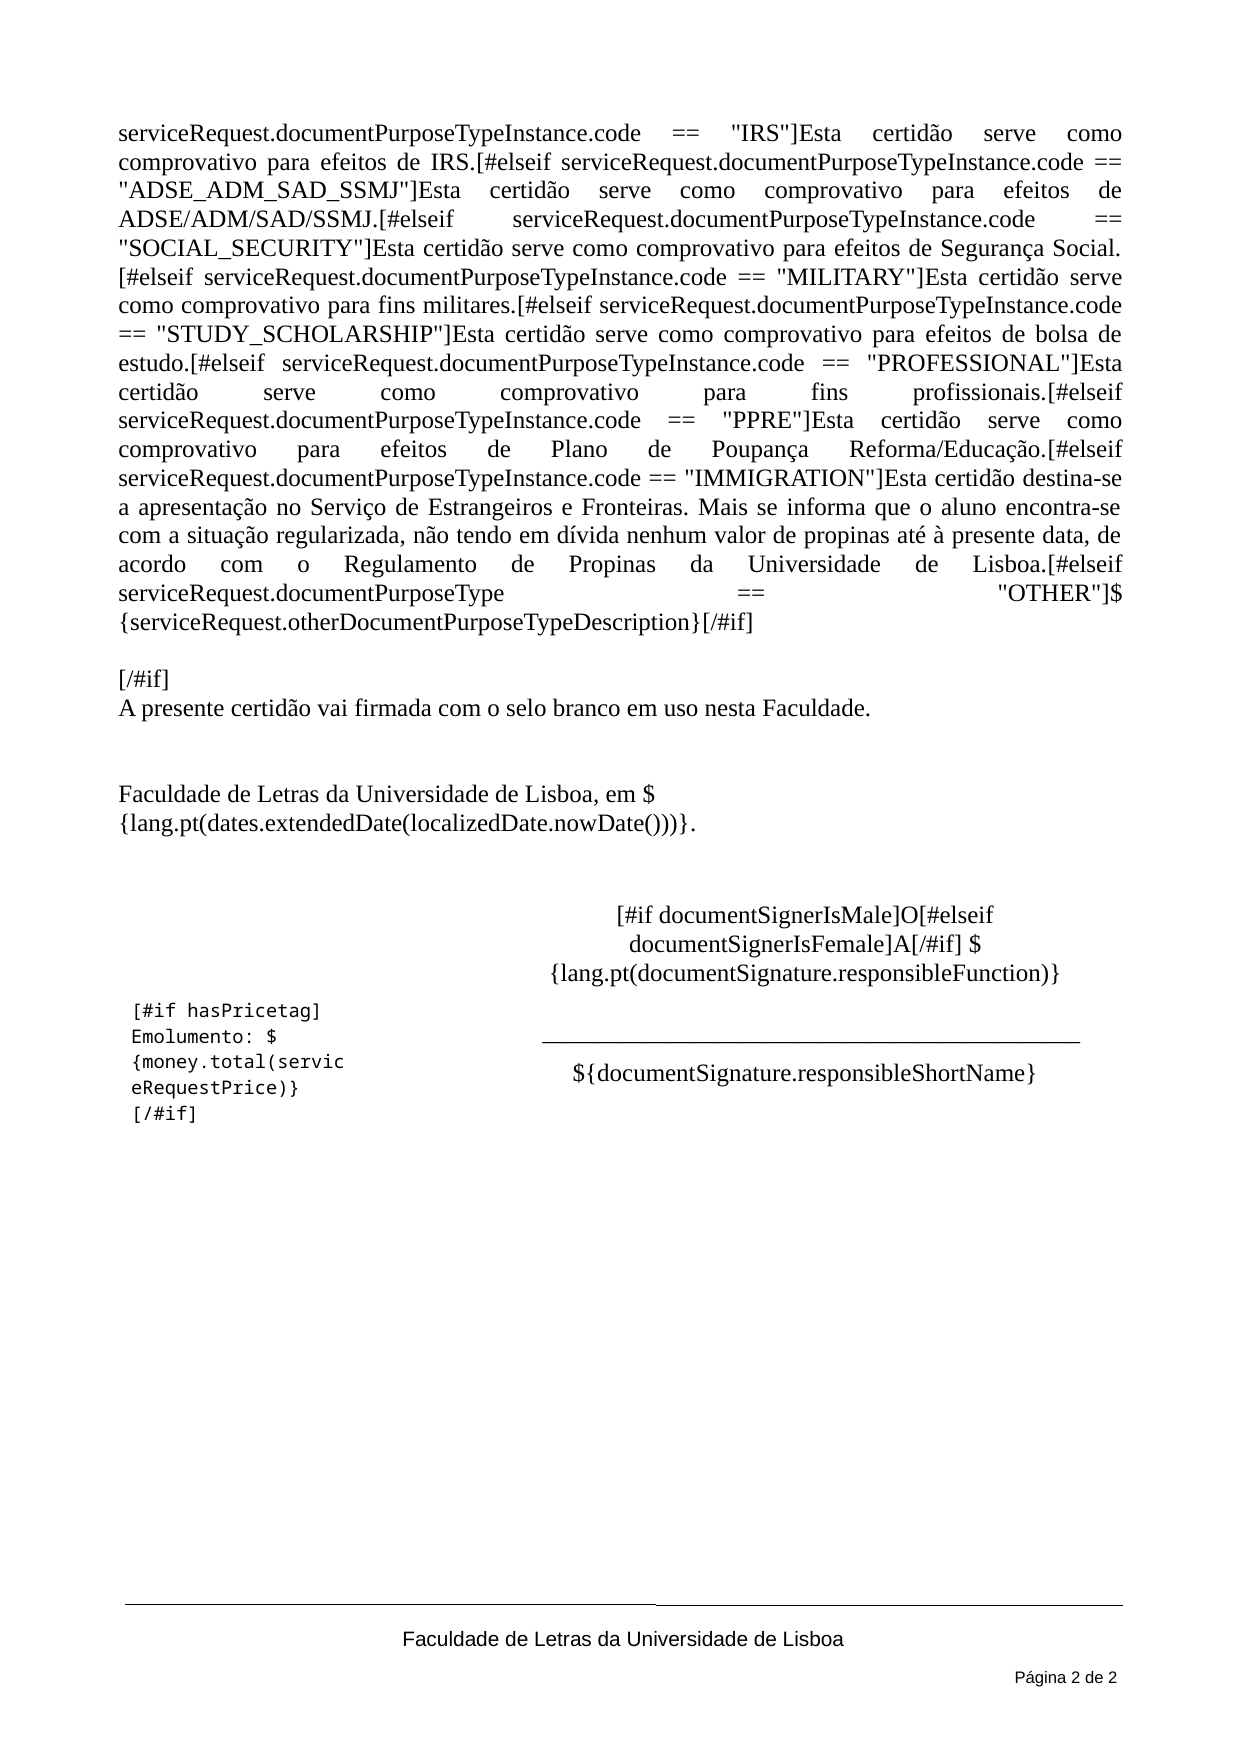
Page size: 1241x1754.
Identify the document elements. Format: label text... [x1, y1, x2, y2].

table_cell ${documentSignature.responsibleShortName} [500, 1052, 1110, 1131]
text [/#if] [118, 664, 1122, 693]
text serviceRequest.documentPurposeTypeInstance.code == "IRS"]Esta certidão serve como comprovativo para efeitos de IRS.[#elseif serviceRequest.documentPurposeTypeInstance.code == "ADSE_ADM_SAD_SSMJ"]Esta certidão serve como comprovativo para efeitos de ADSE/ADM/SAD/SSMJ.[#elseif serviceRequest.documentPurposeTypeInstance.code == "SOCIAL_SECURITY"]Esta certidão serve como comprovativo para efeitos de Segurança Social.[#elseif serviceRequest.documentPurposeTypeInstance.code == "MILITARY"]Esta certidão serve como comprovativo para fins militares.[#elseif serviceRequest.documentPurposeTypeInstance.code == "STUDY_SCHOLARSHIP"]Esta certidão serve como comprovativo para efeitos de bolsa de estudo.[#elseif serviceRequest.documentPurposeTypeInstance.code == "PROFESSIONAL"]Esta certidão serve como comprovativo para fins profissionais.[#elseif serviceRequest.documentPurposeTypeInstance.code == "PPRE"]Esta certidão serve como comprovativo para efeitos de Plano de Poupança Reforma/Educação.[#elseif serviceRequest.documentPurposeTypeInstance.code == "IMMIGRATION"]Esta certidão destina-se a apresentação no Serviço de Estrangeiros e Fronteiras. Mais se informa que o aluno encontra-se com a situação regularizada, não tendo em dívida nenhum valor de propinas até à presente data, de acordo com o Regulamento de Propinas da Universidade de Lisboa.[#elseif serviceRequest.documentPurposeType == "OTHER"]${serviceRequest.otherDocumentPurposeTypeDescription}[/#if] [118, 118, 1122, 636]
table_cell ___________________________________________ [500, 992, 1110, 1052]
text A presente certidão vai firmada com o selo branco em uso nesta Faculdade. [118, 693, 1122, 722]
table_header [#if documentSignerIsMale]O[#elseif documentSignerIsFemale]A[/#if] ${lang.pt(documentSignature.responsibleFunction)} [125, 894, 1110, 992]
text Faculdade de Letras da Universidade de Lisboa, em ${lang.pt(dates.extendedDate(localizedDate.nowDate()))}. [118, 779, 1122, 837]
table_cell [#if hasPricetag] Emolumento: ${money.total(serviceRequestPrice)} [/#if] [125, 992, 500, 1131]
